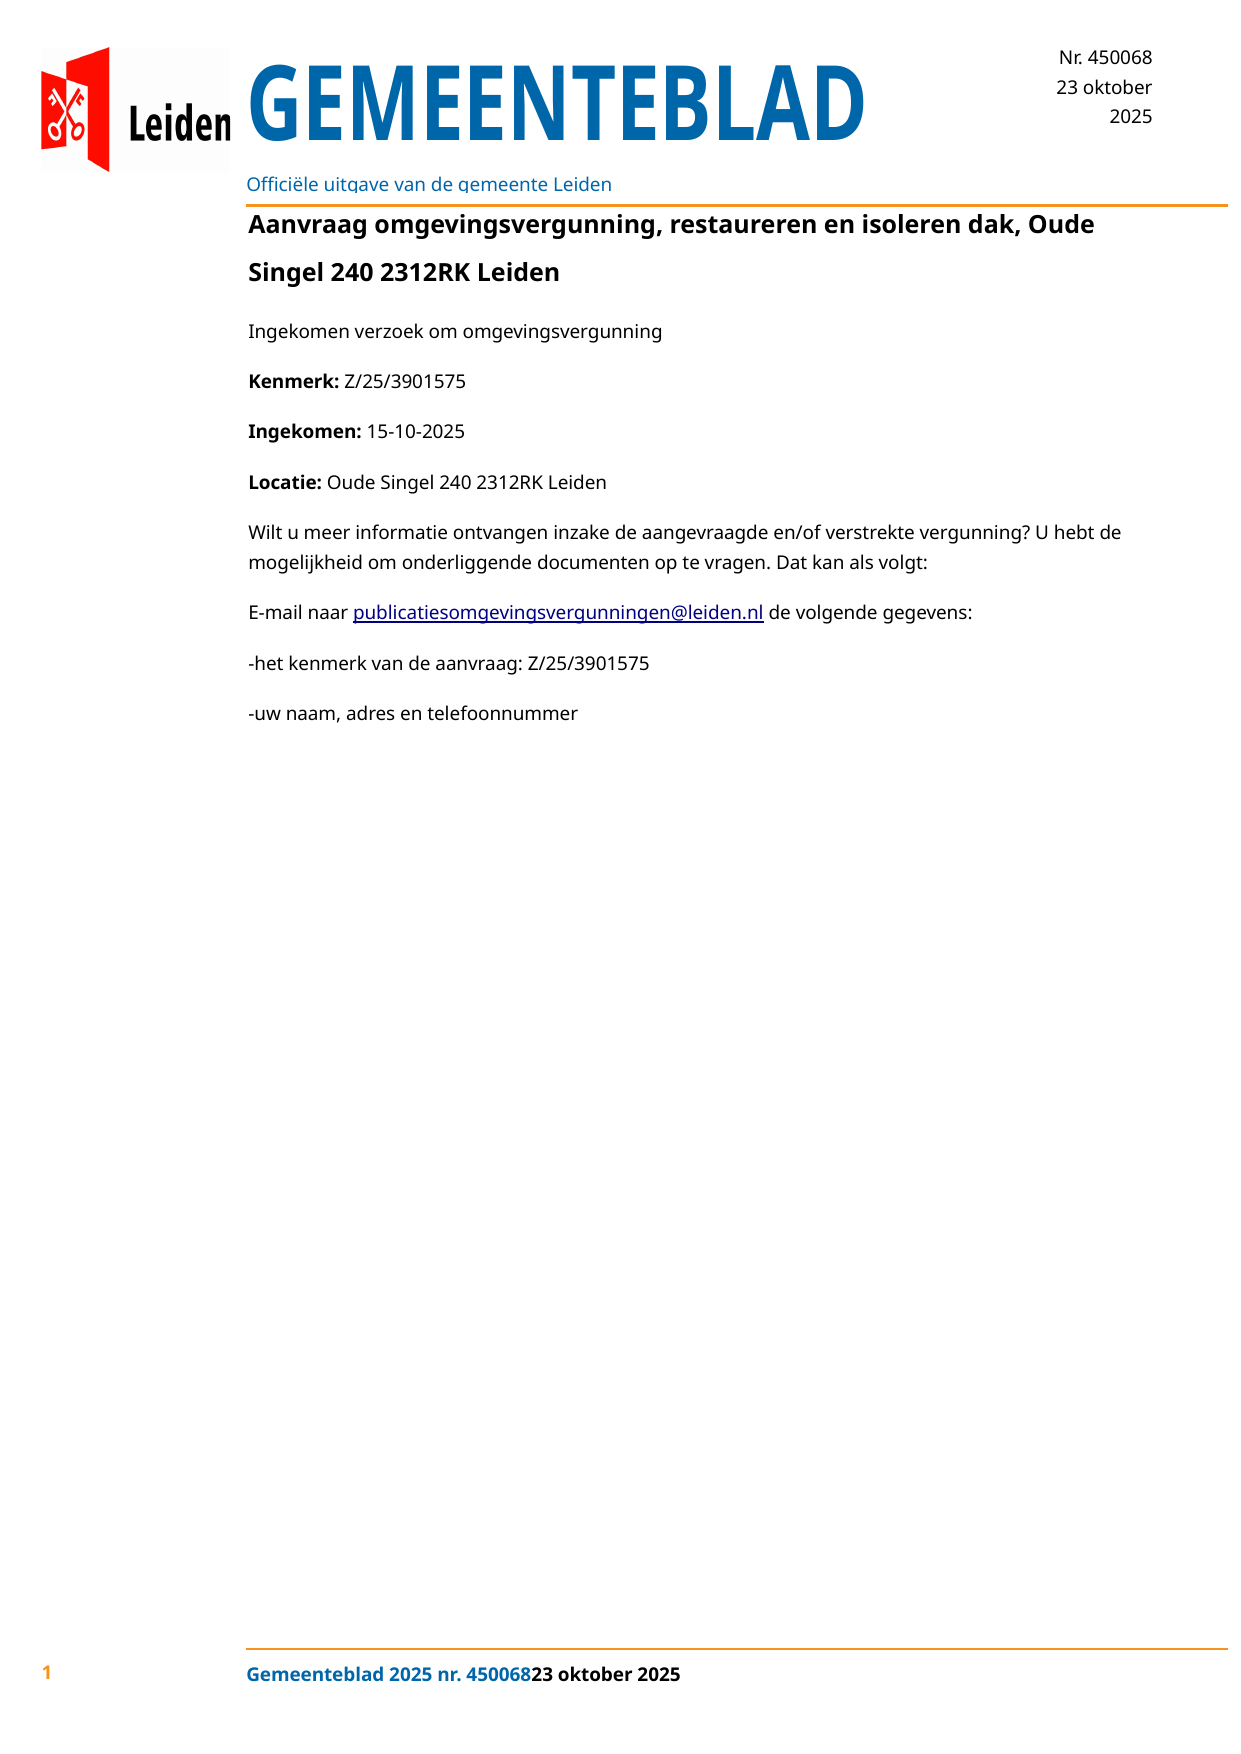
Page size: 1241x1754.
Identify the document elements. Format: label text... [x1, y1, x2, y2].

picture [41, 47, 231, 172]
text Kenmerk: Z/25/3901575 [248, 368, 1152, 394]
text -uw naam, adres en telefoonnummer [248, 700, 1152, 726]
text Ingekomen verzoek om omgevingsvergunning [248, 318, 1152, 344]
text Locatie: Oude Singel 240 2312RK Leiden [248, 469, 1152, 495]
text Wilt u meer informatie ontvangen inzake de aangevraagde en/of verstrekte vergunning? U hebt de mogelijkheid om onderliggende documenten op te vragen. Dat kan als volgt: [248, 519, 1152, 575]
text E-mail naar publicatiesomgevingsvergunningen@leiden.nl de volgende gegevens: [248, 599, 1152, 625]
text -het kenmerk van de aanvraag: Z/25/3901575 [248, 650, 1152, 676]
text Ingekomen: 15-10-2025 [248, 419, 1152, 444]
text Aanvraag omgevingsvergunning, restaureren en isoleren dak, Oude Singel 240 2312RK Leiden [248, 207, 1152, 288]
